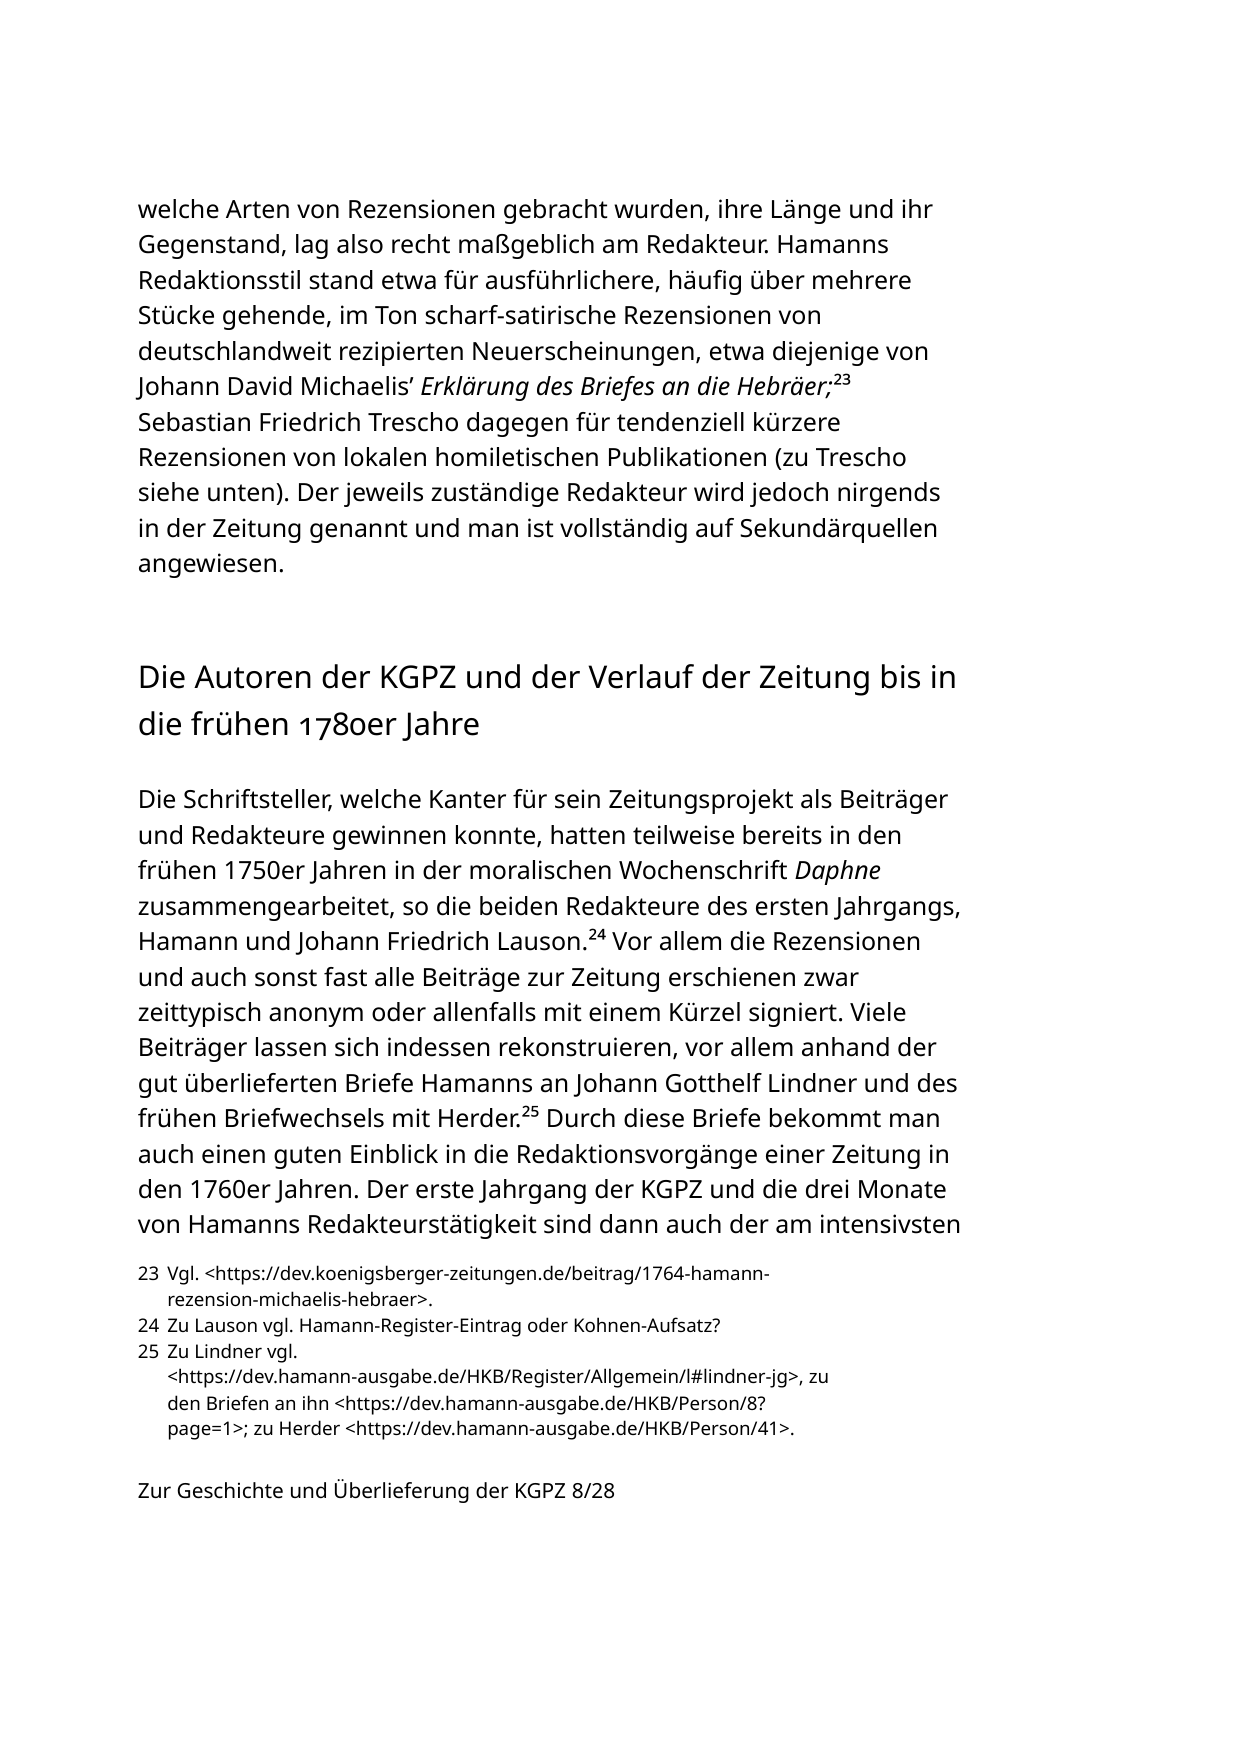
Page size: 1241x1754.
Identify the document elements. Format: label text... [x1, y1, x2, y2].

text Vgl. <https://dev.koenigsberger-zeitungen.de/beitrag/1764-hamann-rezension-michaelis-hebraer>. [138, 1259, 846, 1311]
text welche Arten von Rezensionen gebracht wurden, ihre Länge und ihr Gegenstand, lag also recht maßgeblich am Redakteur. Hamanns Redaktionsstil stand etwa für ausführlichere, häufig über mehrere Stücke gehende, im Ton scharf-satirische Rezensionen von deutschlandweit rezipierten Neuerscheinungen, etwa diejenige von Johann David Michaelis’ Erklärung des Briefes an die Hebräer; Sebastian Friedrich Trescho dagegen für tendenziell kürzere Rezensionen von lokalen homiletischen Publikationen (zu Trescho siehe unten). Der jeweils zuständige Redakteur wird jedoch nirgends in der Zeitung genannt und man ist vollständig auf Sekundärquellen angewiesen. [138, 190, 964, 580]
text Zu Lindner vgl. <https://dev.hamann-ausgabe.de/HKB/Register/Allgemein/l#lindner-jg>, zu den Briefen an ihn <https://dev.hamann-ausgabe.de/HKB/Person/8?page=1>; zu Herder <https://dev.hamann-ausgabe.de/HKB/Person/41>. [138, 1337, 846, 1441]
text Die Schriftsteller, welche Kanter für sein Zeitungsprojekt als Beiträger und Redakteure gewinnen konnte, hatten teilweise bereits in den frühen 1750er Jahren in der moralischen Wochenschrift Daphne zusammengearbeitet, so die beiden Redakteure des ersten Jahrgangs, Hamann und Johann Friedrich Lauson. Vor allem die Rezensionen und auch sonst fast alle Beiträge zur Zeitung erschienen zwar zeittypisch anonym oder allenfalls mit einem Kürzel signiert. Viele Beiträger lassen sich indessen rekonstruieren, vor allem anhand der gut überlieferten Briefe Hamanns an Johann Gotthelf Lindner und des frühen Briefwechsels mit Herder. Durch diese Briefe bekommt man auch einen guten Einblick in die Redaktionsvorgänge einer Zeitung in den 1760er Jahren. Der erste Jahrgang der KGPZ und die drei Monate von Hamanns Redakteurstätigkeit sind dann auch der am intensivsten [138, 781, 964, 1241]
subtitle Die Autoren der KGPZ und der Verlauf der Zeitung bis in die frühen 1780er Jahre [138, 651, 964, 745]
text Zu Lauson vgl. Hamann-Register-Eintrag oder Kohnen-Aufsatz? [138, 1311, 846, 1337]
